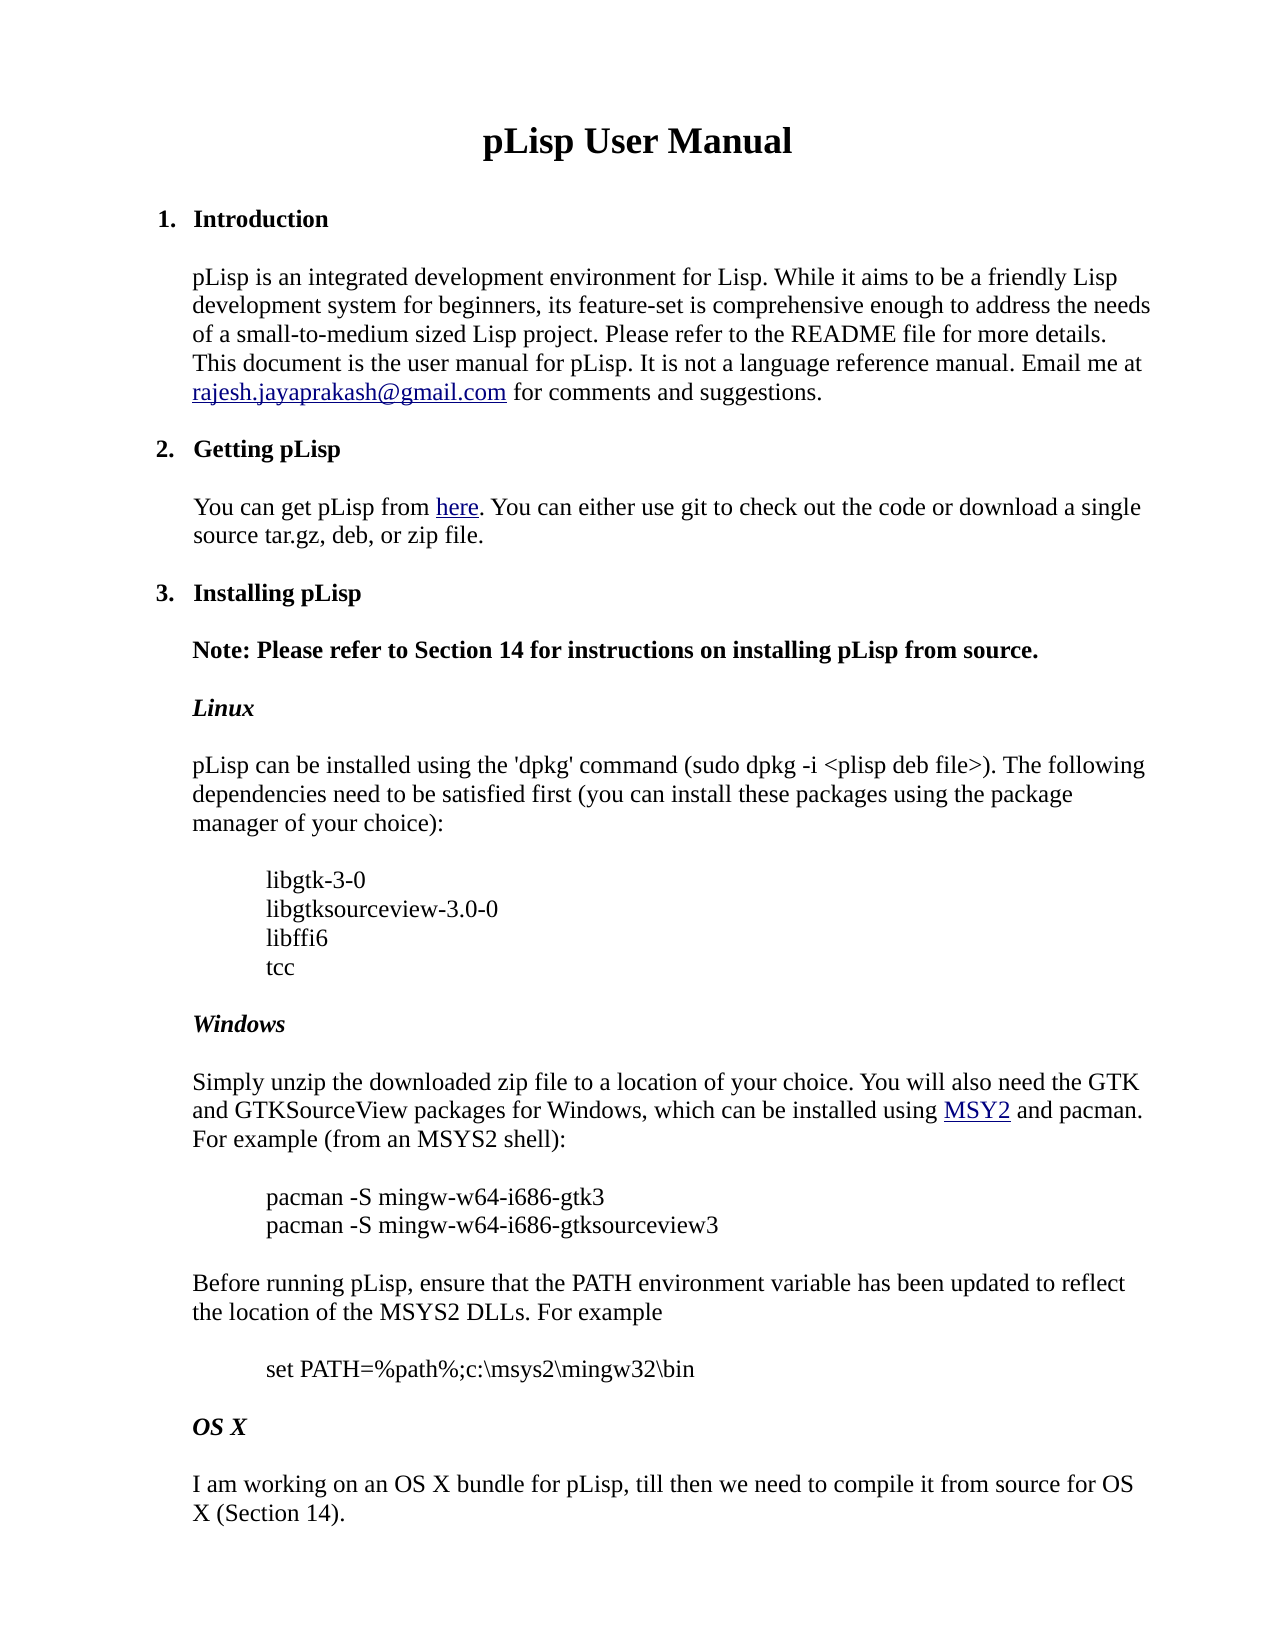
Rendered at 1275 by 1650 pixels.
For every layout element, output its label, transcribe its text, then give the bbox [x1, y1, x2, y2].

text pacman -S mingw-w64-i686-gtk3 [118, 1182, 1157, 1211]
text libgtksourceview-3.0-0 [118, 894, 1157, 923]
list pLisp is an integrated development environment for Lisp. While it aims to be a friendly Lisp development system for beginners, its feature-set is comprehensive enough to address the needs of a small-to-medium sized Lisp project. Please refer to the README file for more details. This document is the user manual for pLisp. It is not a language reference manual. Email me at rajesh.jayaprakash@gmail.com for comments and suggestions. [154, 262, 1157, 406]
text Linux [118, 693, 1157, 722]
list Getting pLisp [156, 434, 1157, 463]
text Windows [118, 1009, 1157, 1038]
list You can get pLisp from here. You can either use git to check out the code or download a single source tar.gz, deb, or zip file. [156, 492, 1157, 549]
text pLisp can be installed using the 'dpkg' command (sudo dpkg -i <plisp deb file>). The following dependencies need to be satisfied first (you can install these packages using the package manager of your choice): [118, 751, 1157, 837]
text libffi6 [118, 923, 1157, 952]
text OS X [118, 1412, 1157, 1441]
list Introduction [157, 204, 1157, 233]
text pacman -S mingw-w64-i686-gtksourceview3 [118, 1211, 1157, 1239]
text pLisp User Manual [118, 118, 1157, 161]
text I am working on an OS X bundle for pLisp, till then we need to compile it from source for OS X (Section 14). [118, 1469, 1157, 1527]
text libgtk-3-0 [118, 866, 1157, 894]
text set PATH=%path%;c:\msys2\mingw32\bin [118, 1354, 1157, 1383]
text Before running pLisp, ensure that the PATH environment variable has been updated to reflect the location of the MSYS2 DLLs. For example [118, 1268, 1157, 1326]
text Note: Please refer to Section 14 for instructions on installing pLisp from source. [118, 636, 1157, 664]
list Installing pLisp [156, 578, 1157, 607]
text tcc [118, 952, 1157, 981]
text Simply unzip the downloaded zip file to a location of your choice. You will also need the GTK and GTKSourceView packages for Windows, which can be installed using MSY2 and pacman. For example (from an MSYS2 shell): [118, 1067, 1157, 1153]
